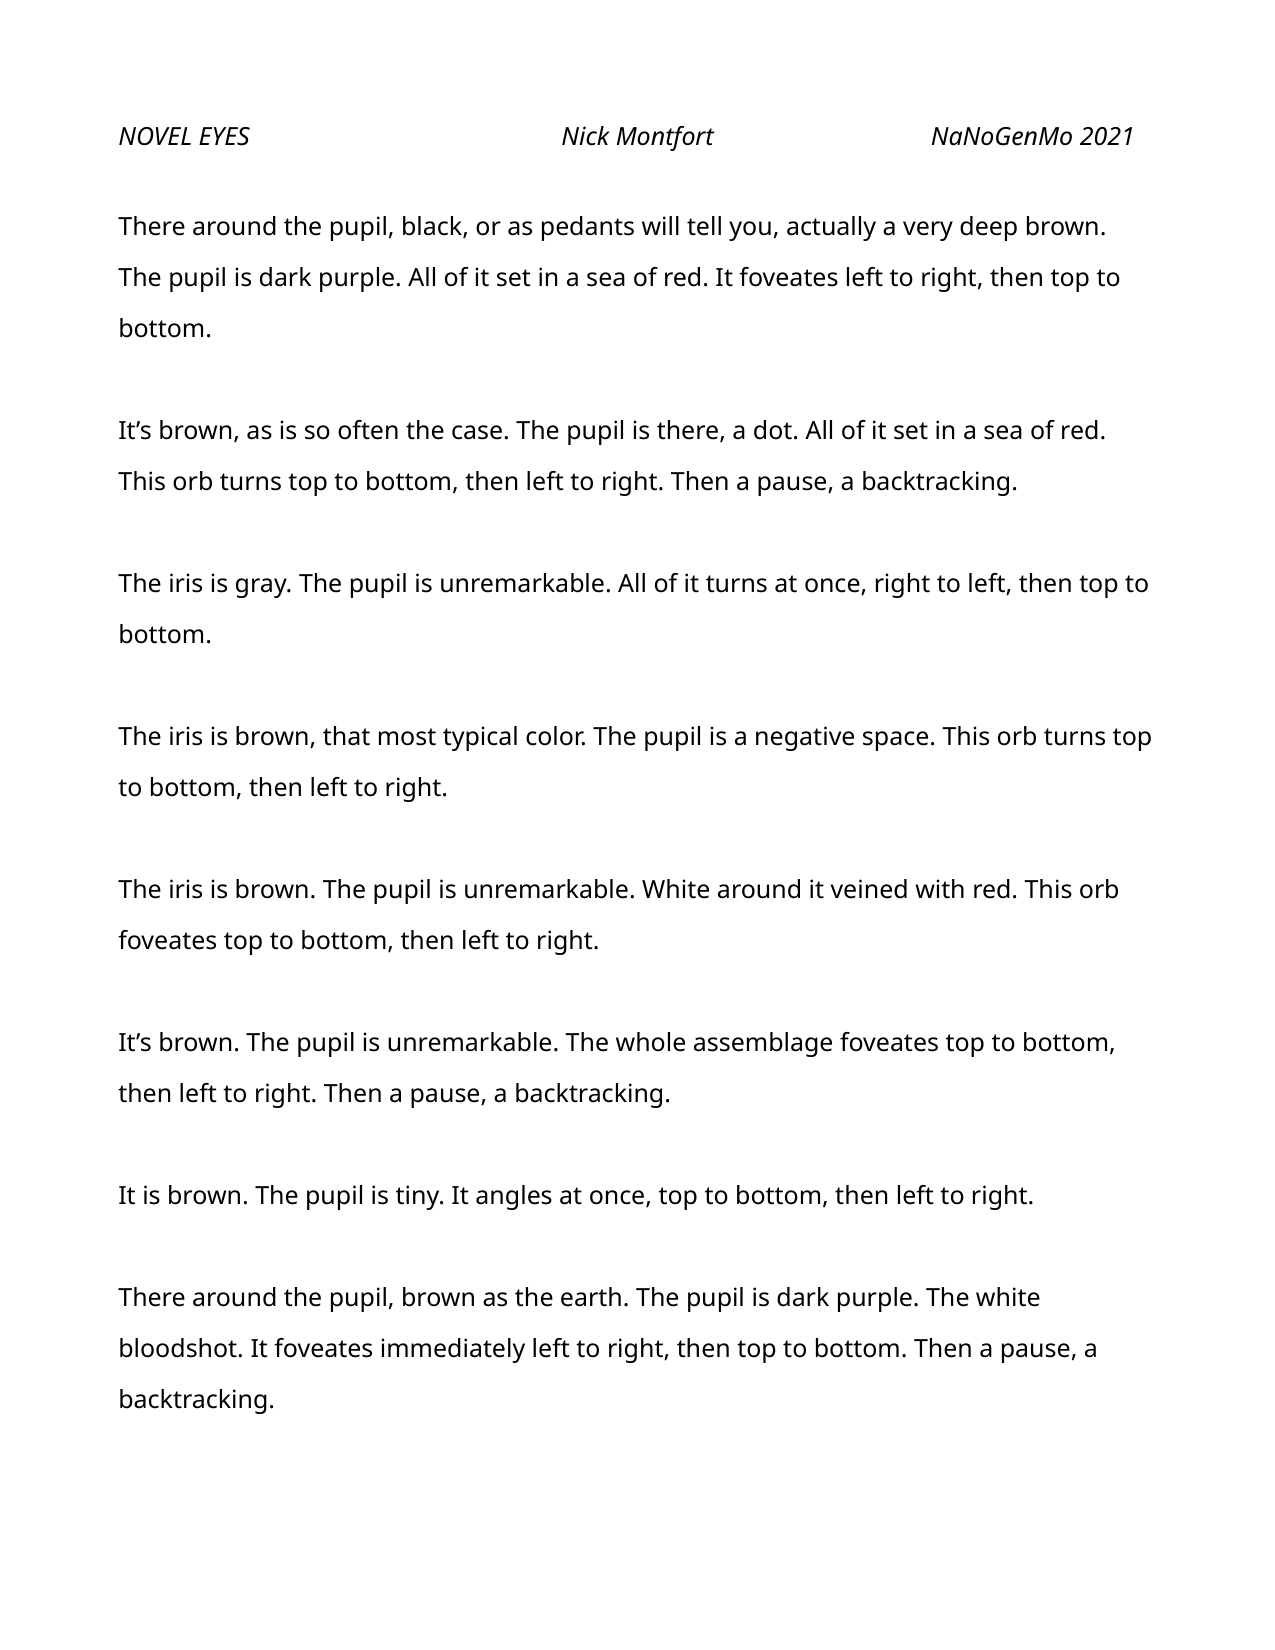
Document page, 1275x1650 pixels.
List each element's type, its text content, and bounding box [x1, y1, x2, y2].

text There around the pupil, black, or as pedants will tell you, actually a very deep brown. The pupil is dark purple. All of it set in a sea of red. It foveates left to right, then top to bottom. [118, 208, 1157, 344]
text It is brown. The pupil is tiny. It angles at once, top to bottom, then left to right. [118, 1178, 1157, 1212]
text It’s brown, as is so often the case. The pupil is there, a dot. All of it set in a sea of red. This orb turns top to bottom, then left to right. Then a pause, a backtracking. [118, 412, 1157, 497]
text The iris is brown, that most typical color. The pupil is a negative space. This orb turns top to bottom, then left to right. [118, 718, 1157, 804]
text The iris is gray. The pupil is unremarkable. All of it turns at once, right to left, then top to bottom. [118, 565, 1157, 651]
text There around the pupil, brown as the earth. The pupil is dark purple. The white bloodshot. It foveates immediately left to right, then top to bottom. Then a pause, a backtracking. [118, 1280, 1157, 1416]
text It’s brown. The pupil is unremarkable. The whole assemblage foveates top to bottom, then left to right. Then a pause, a backtracking. [118, 1025, 1157, 1110]
text The iris is brown. The pupil is unremarkable. White around it veined with red. This orb foveates top to bottom, then left to right. [118, 872, 1157, 957]
